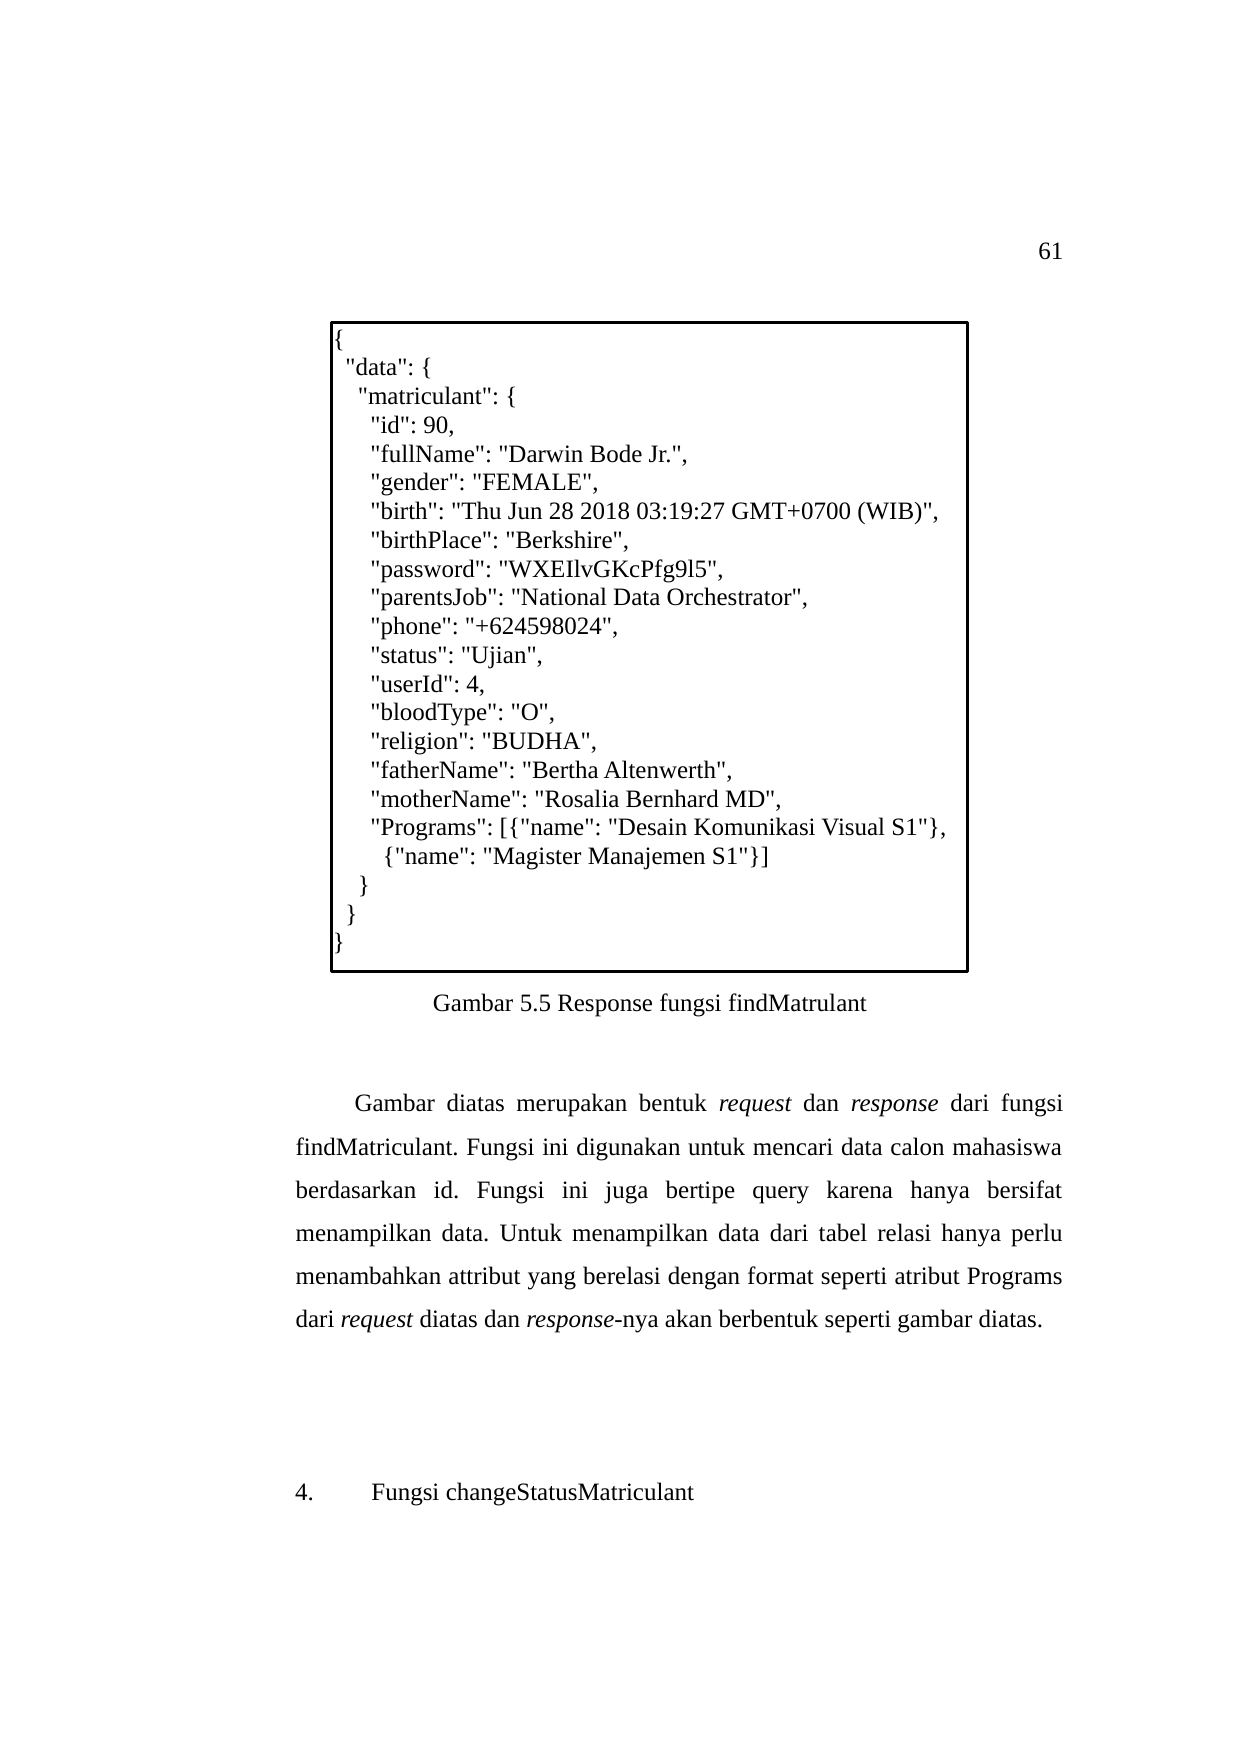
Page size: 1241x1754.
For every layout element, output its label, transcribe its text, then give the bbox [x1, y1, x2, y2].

text Gambar 5.5 Response fungsi findMatrulant [333, 335, 966, 970]
text Gambar 5.5 Response fungsi findMatrulant [330, 973, 969, 1016]
text Gambar diatas merupakan bentuk request dan response dari fungsi findMatriculant. Fungsi ini digunakan untuk mencari data calon mahasiswa berdasarkan id. Fungsi ini juga bertipe query karena hanya bersifat menampilkan data. Untuk menampilkan data dari tabel relasi hanya perlu menambahkan attribut yang berelasi dengan format seperti atribut Programs dari request diatas dan response-nya akan berbentuk seperti gambar diatas. [295, 1088, 1063, 1333]
list Fungsi changeStatusMatriculant [295, 1477, 1063, 1506]
